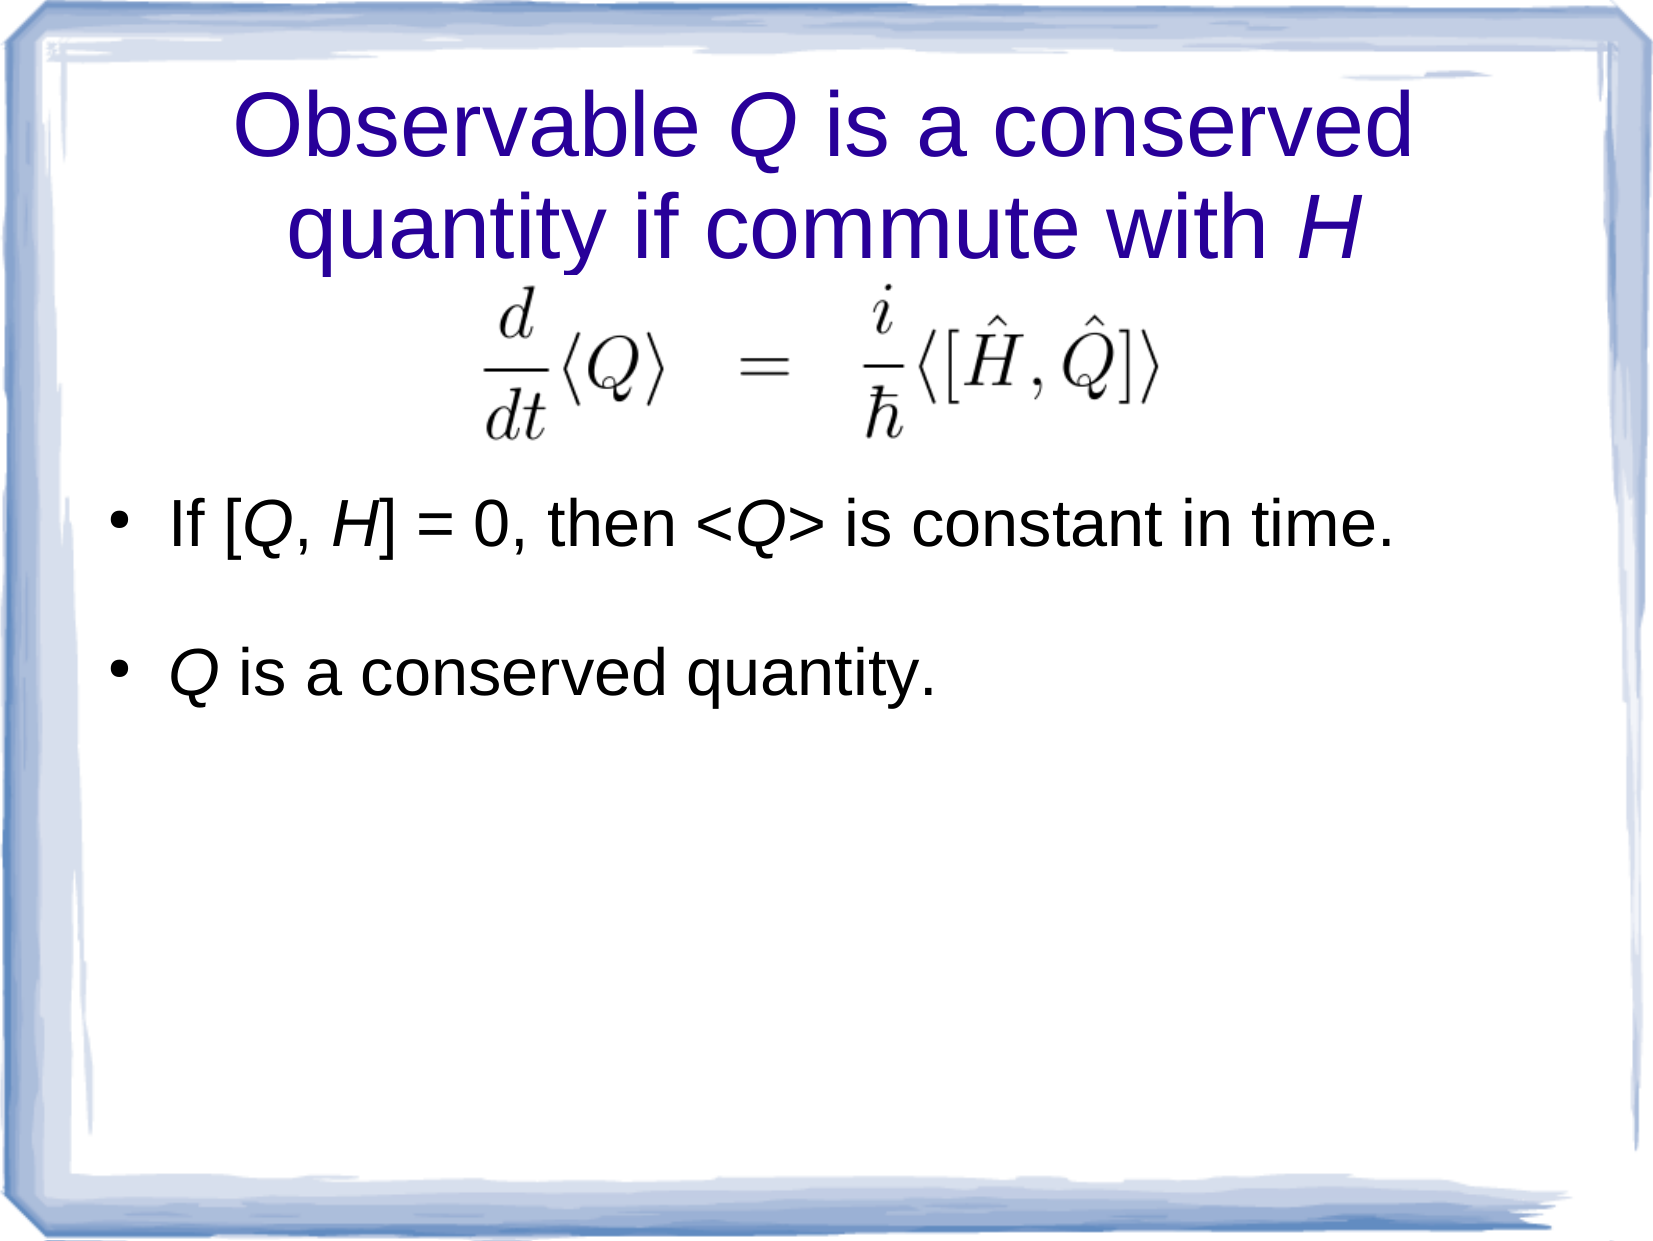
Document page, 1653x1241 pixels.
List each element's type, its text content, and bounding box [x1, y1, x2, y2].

title Observable Q is a conserved quantity if commute with H [82, 74, 1567, 279]
picture [0, 0, 1653, 1241]
text_box If [Q, H] = 0, then <Q> is constant in time. Q is a conserved quantity. [92, 480, 1653, 721]
